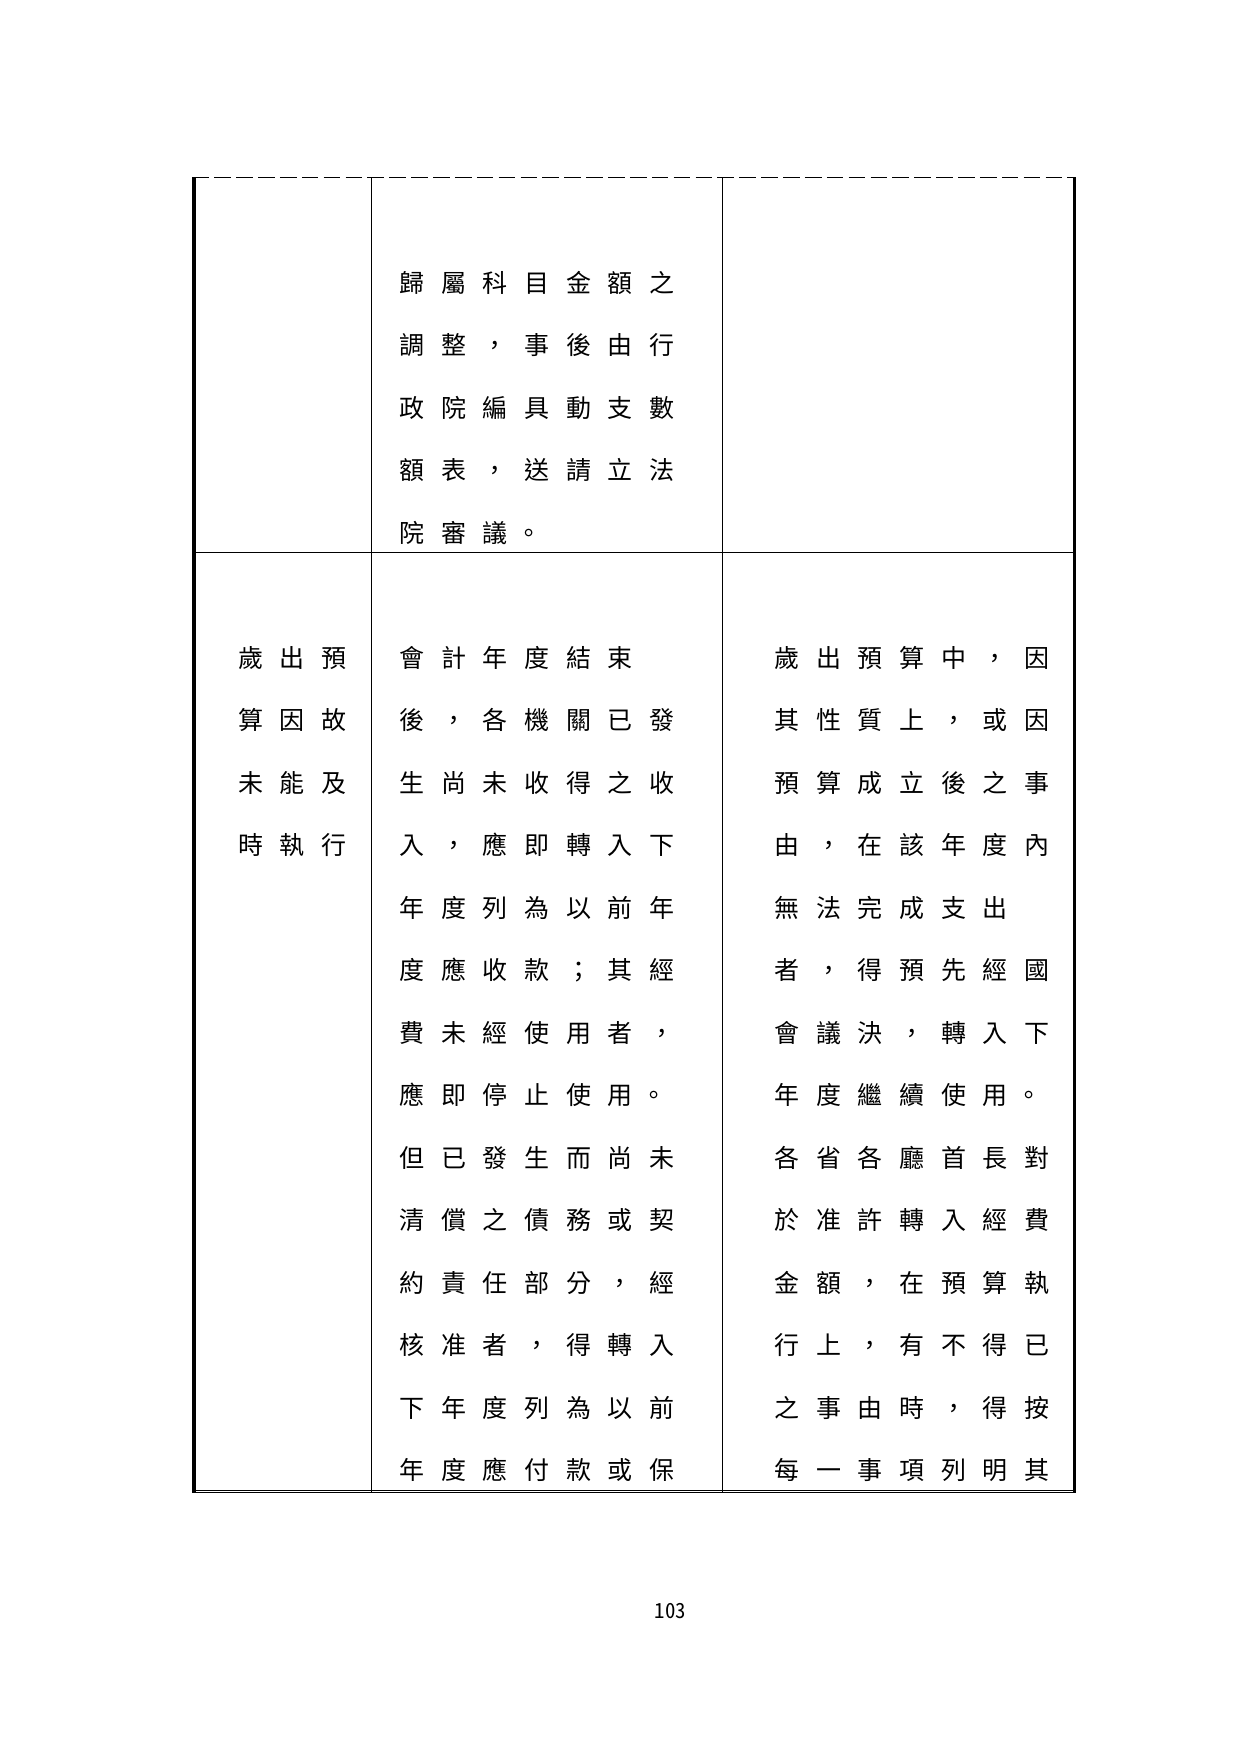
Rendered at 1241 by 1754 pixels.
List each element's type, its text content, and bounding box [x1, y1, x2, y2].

table_cell 會計年度結束後，各機關已發生尚未收得之收入，應即轉入下年度列為以前年度應收款；其經費未經使用者，應即停止使用。但已發生而尚未清償之債務或契約責任部分，經核准者，得轉入下年度列為以前年度應付款或保 [372, 553, 722, 1490]
table_cell [196, 177, 371, 552]
table_cell [723, 177, 1073, 552]
table_cell 歸屬科目金額之調整，事後由行政院編具動支數額表，送請立法院審議。 [372, 177, 722, 552]
table_cell 歲出預算中，因其性質上，或因預算成立後之事由，在該年度內無法完成支出者，得預先經國會議決，轉入下年度繼續使用。 各省各廳首長對於准許轉入經費金額，在預算執行上，有不得已之事由時，得按每一事項列明其 [723, 553, 1073, 1490]
table_cell 歲出預算因故未能及時執行 [196, 553, 371, 1490]
